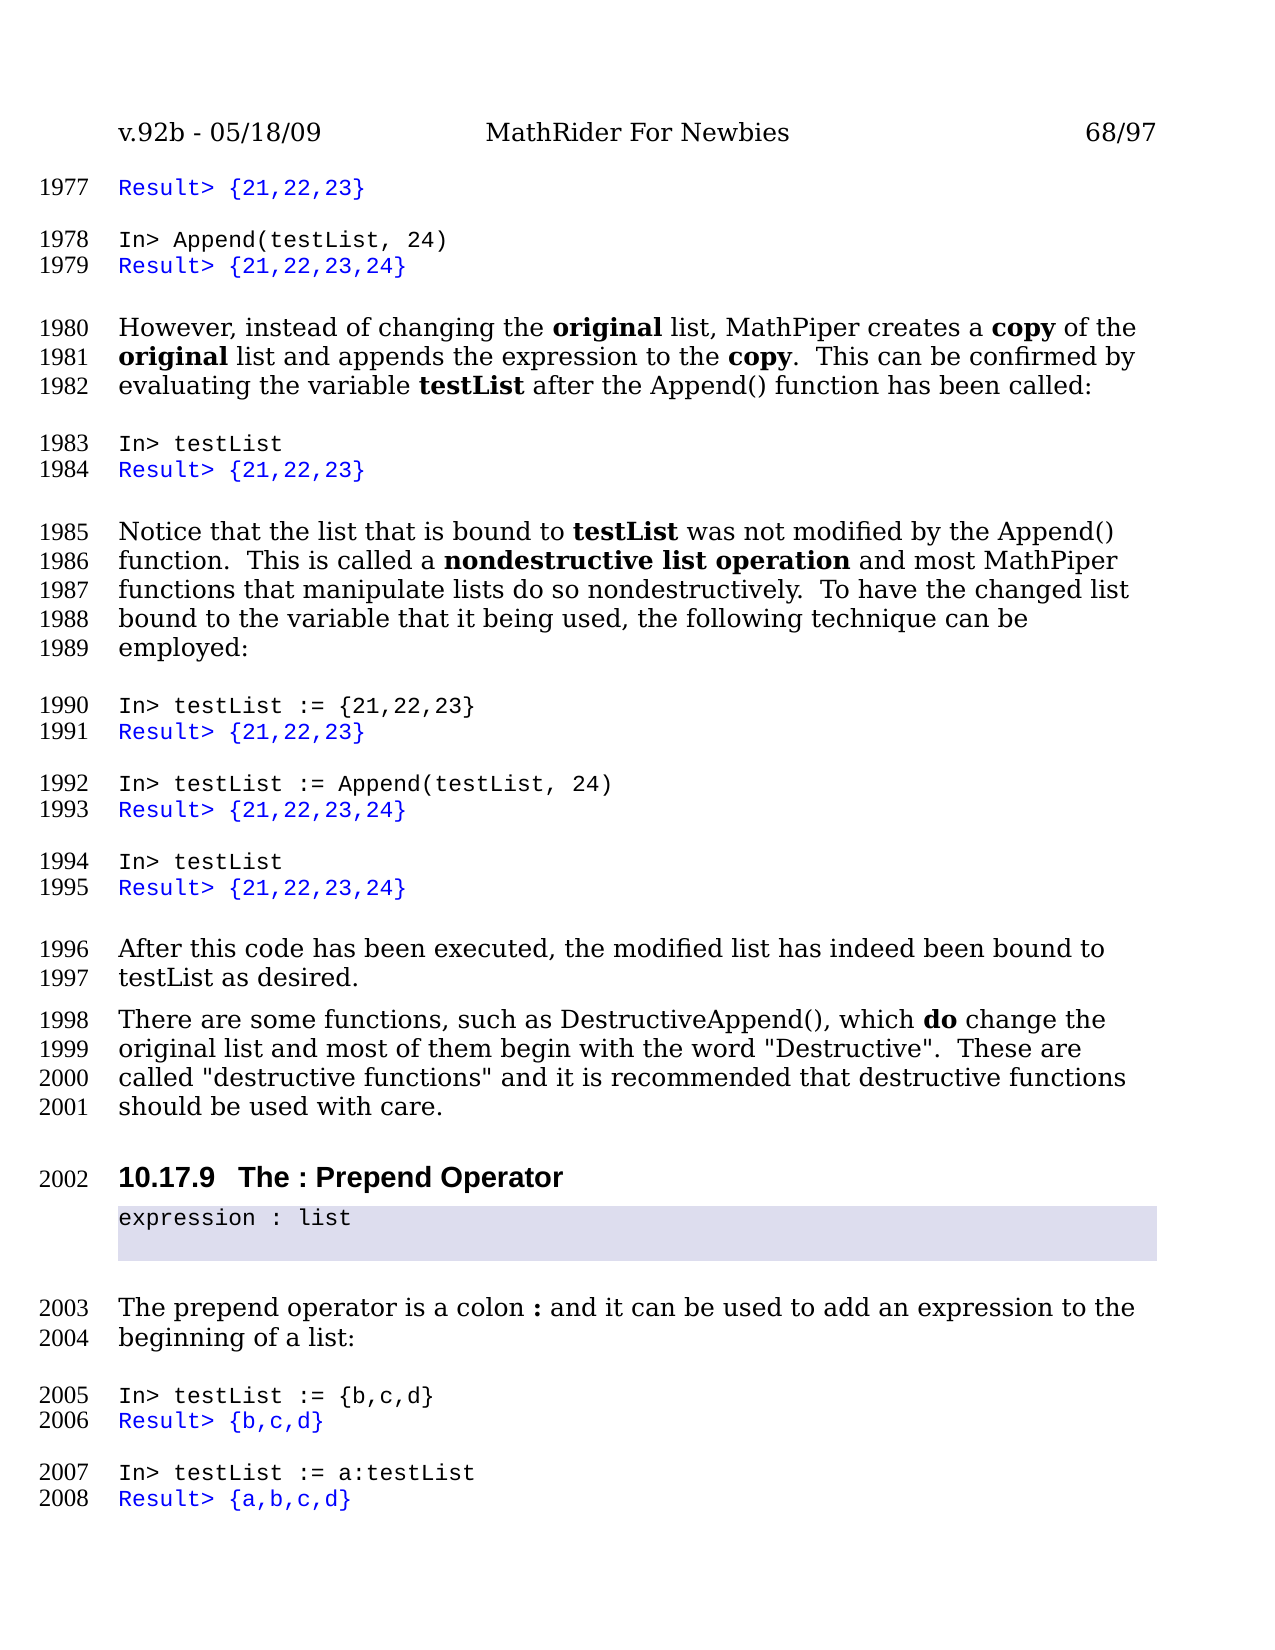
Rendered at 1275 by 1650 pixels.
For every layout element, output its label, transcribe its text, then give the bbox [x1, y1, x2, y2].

text In> testList := {21,22,23} [118, 695, 1157, 721]
text Notice that the list that is bound to testList was not modified by the Append() function. This is called a nondestructive list operation and most MathPiper functions that manipulate lists do so nondestructively. To have the changed list bound to the variable that it being used, the following technique can be employed: [118, 516, 1157, 663]
text In> testList := a:testList [118, 1462, 1157, 1488]
text In> Append(testList, 24) [118, 229, 1157, 254]
text Result> {b,c,d} [118, 1410, 1157, 1436]
text In> testList := Append(testList, 24) [118, 772, 1157, 798]
text Result> {21,22,23} [118, 177, 1157, 203]
text Result> {21,22,23} [118, 721, 1157, 747]
text There are some functions, such as DestructiveAppend(), which do change the original list and most of them begin with the word "Destructive". These are called "destructive functions" and it is recommended that destructive functions should be used with care. [118, 1004, 1157, 1121]
table_header expression : list [118, 1206, 1157, 1261]
text After this code has been executed, the modified list has indeed been bound to testList as desired. [118, 934, 1157, 992]
text In> testList [118, 850, 1157, 876]
text Result> {21,22,23,24} [118, 254, 1157, 281]
text Result> {a,b,c,d} [118, 1488, 1157, 1514]
text The prepend operator is a colon : and it can be used to add an expression to the beginning of a list: [118, 1293, 1157, 1352]
text Result> {21,22,23,24} [118, 876, 1157, 902]
text Result> {21,22,23,24} [118, 798, 1157, 824]
subtitle The : Prepend Operator [118, 1161, 1157, 1194]
text In> testList [118, 433, 1157, 458]
text In> testList := {b,c,d} [118, 1384, 1157, 1410]
text Result> {21,22,23} [118, 458, 1157, 484]
text However, instead of changing the original list, MathPiper creates a copy of the original list and appends the expression to the copy. This can be confirmed by evaluating the variable testList after the Append() function has been called: [118, 312, 1157, 401]
